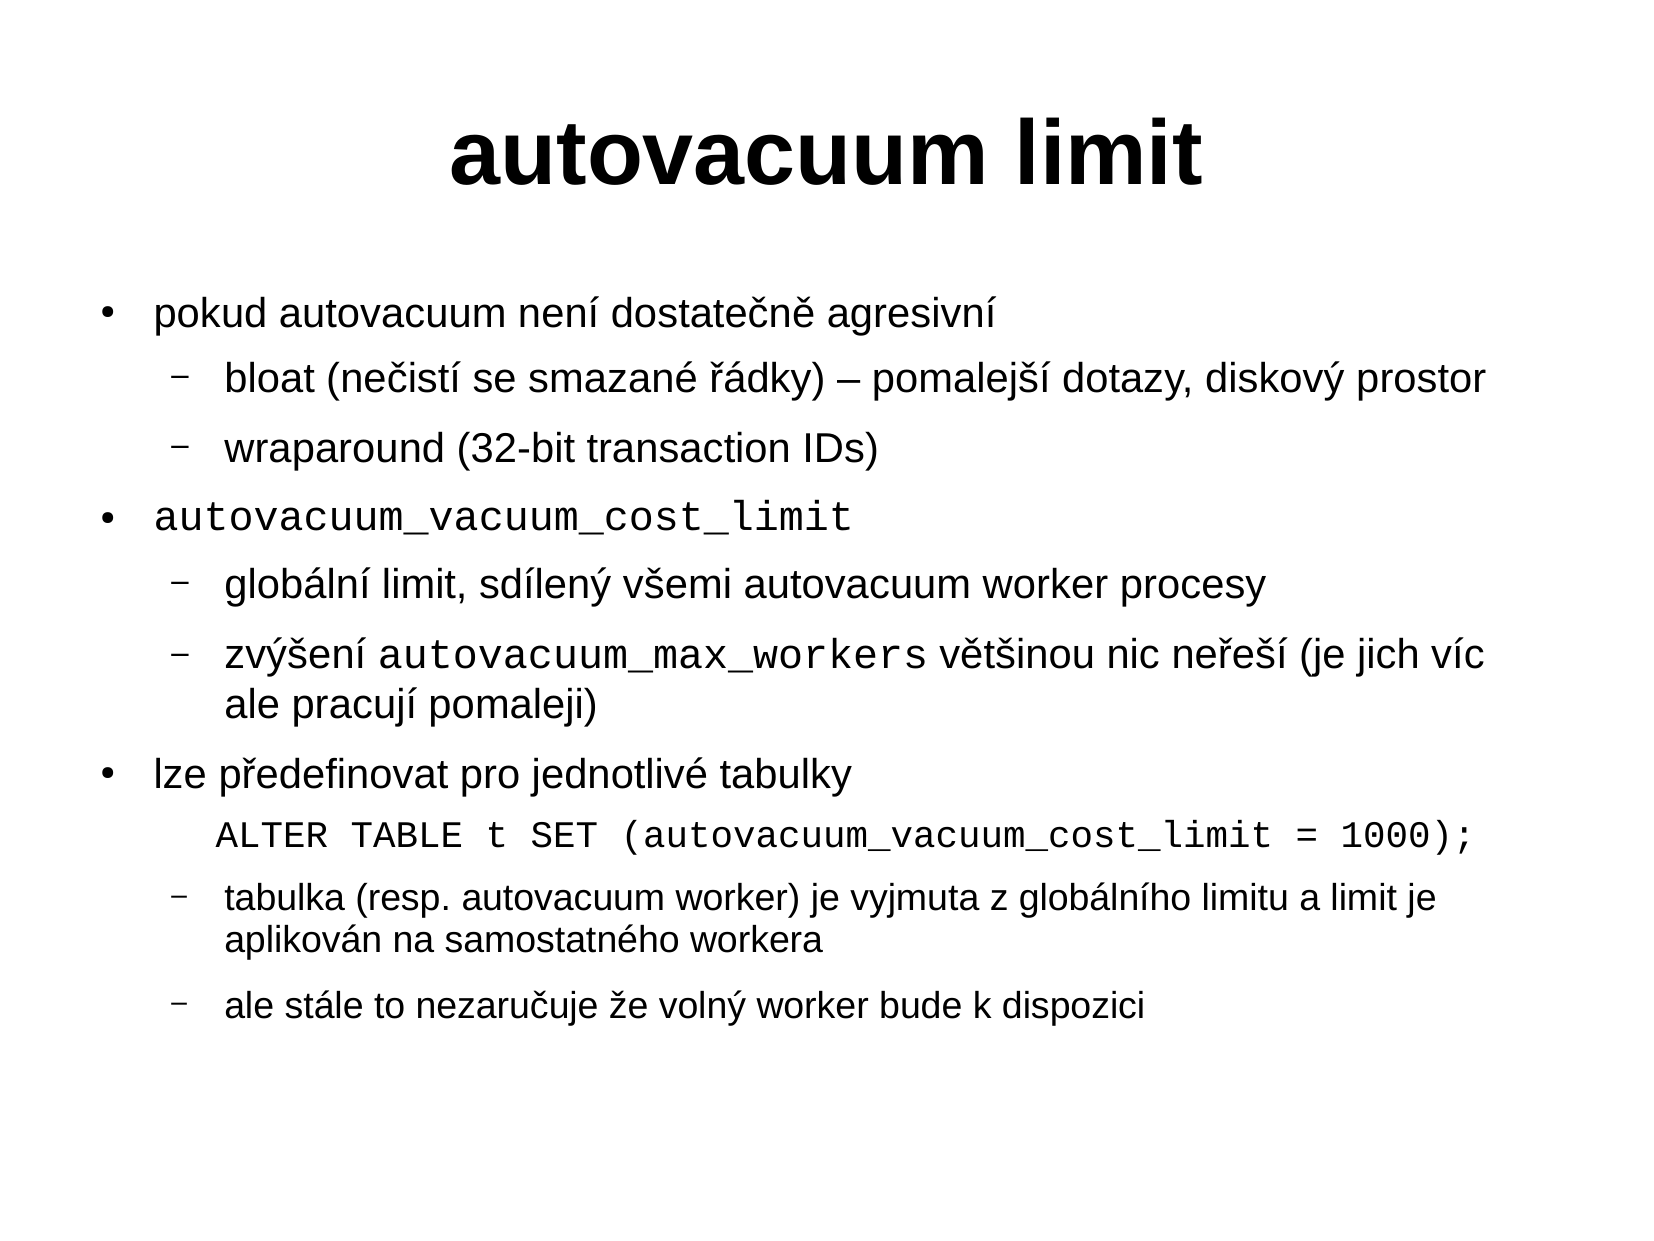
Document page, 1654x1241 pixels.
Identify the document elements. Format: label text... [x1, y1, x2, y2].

title autovacuum limit [82, 49, 1571, 257]
list pokud autovacuum není dostatečně agresivní bloat (nečistí se smazané řádky) – pomalejší dotazy, diskový prostor wraparound (32-bit transaction IDs) autovacuum_vacuum_cost_limit globální limit, sdílený všemi autovacuum worker procesy zvýšení autovacuum_max_workers většinou nic neřeší (je jich víc ale pracují pomaleji) lze předefinovat pro jednotlivé tabulky ALTER TABLE t SET (autovacuum_vacuum_cost_limit = 1000); tabulka (resp. autovacuum worker) je vyjmuta z globálního limitu a limit je aplikován na samostatného workera ale stále to nezaručuje že volný worker bude k dispozici [82, 290, 1538, 1111]
